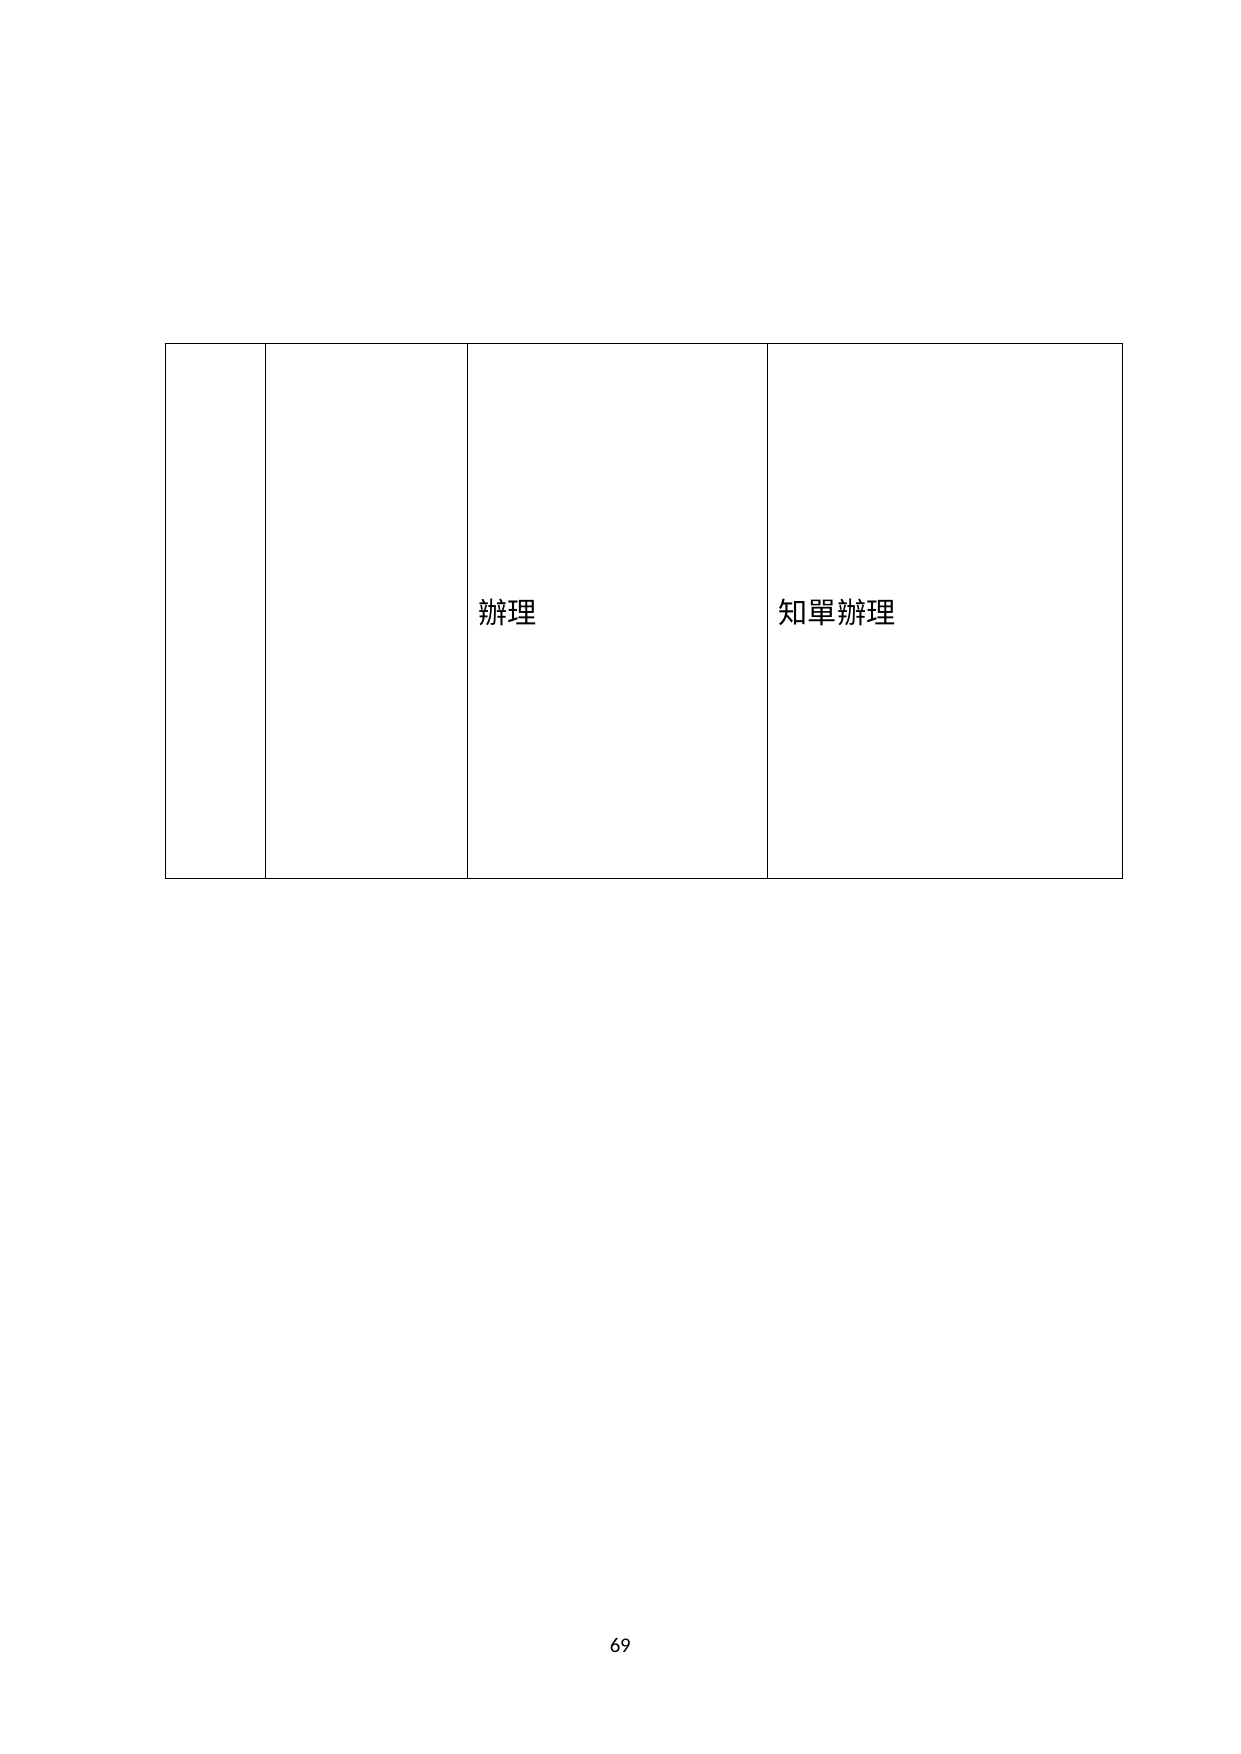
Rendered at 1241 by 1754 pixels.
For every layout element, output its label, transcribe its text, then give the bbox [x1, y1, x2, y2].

table_cell [266, 344, 467, 878]
table_cell [166, 344, 265, 878]
table_cell 知單辦理 [768, 344, 1122, 878]
table_cell 辦理 [468, 344, 767, 878]
